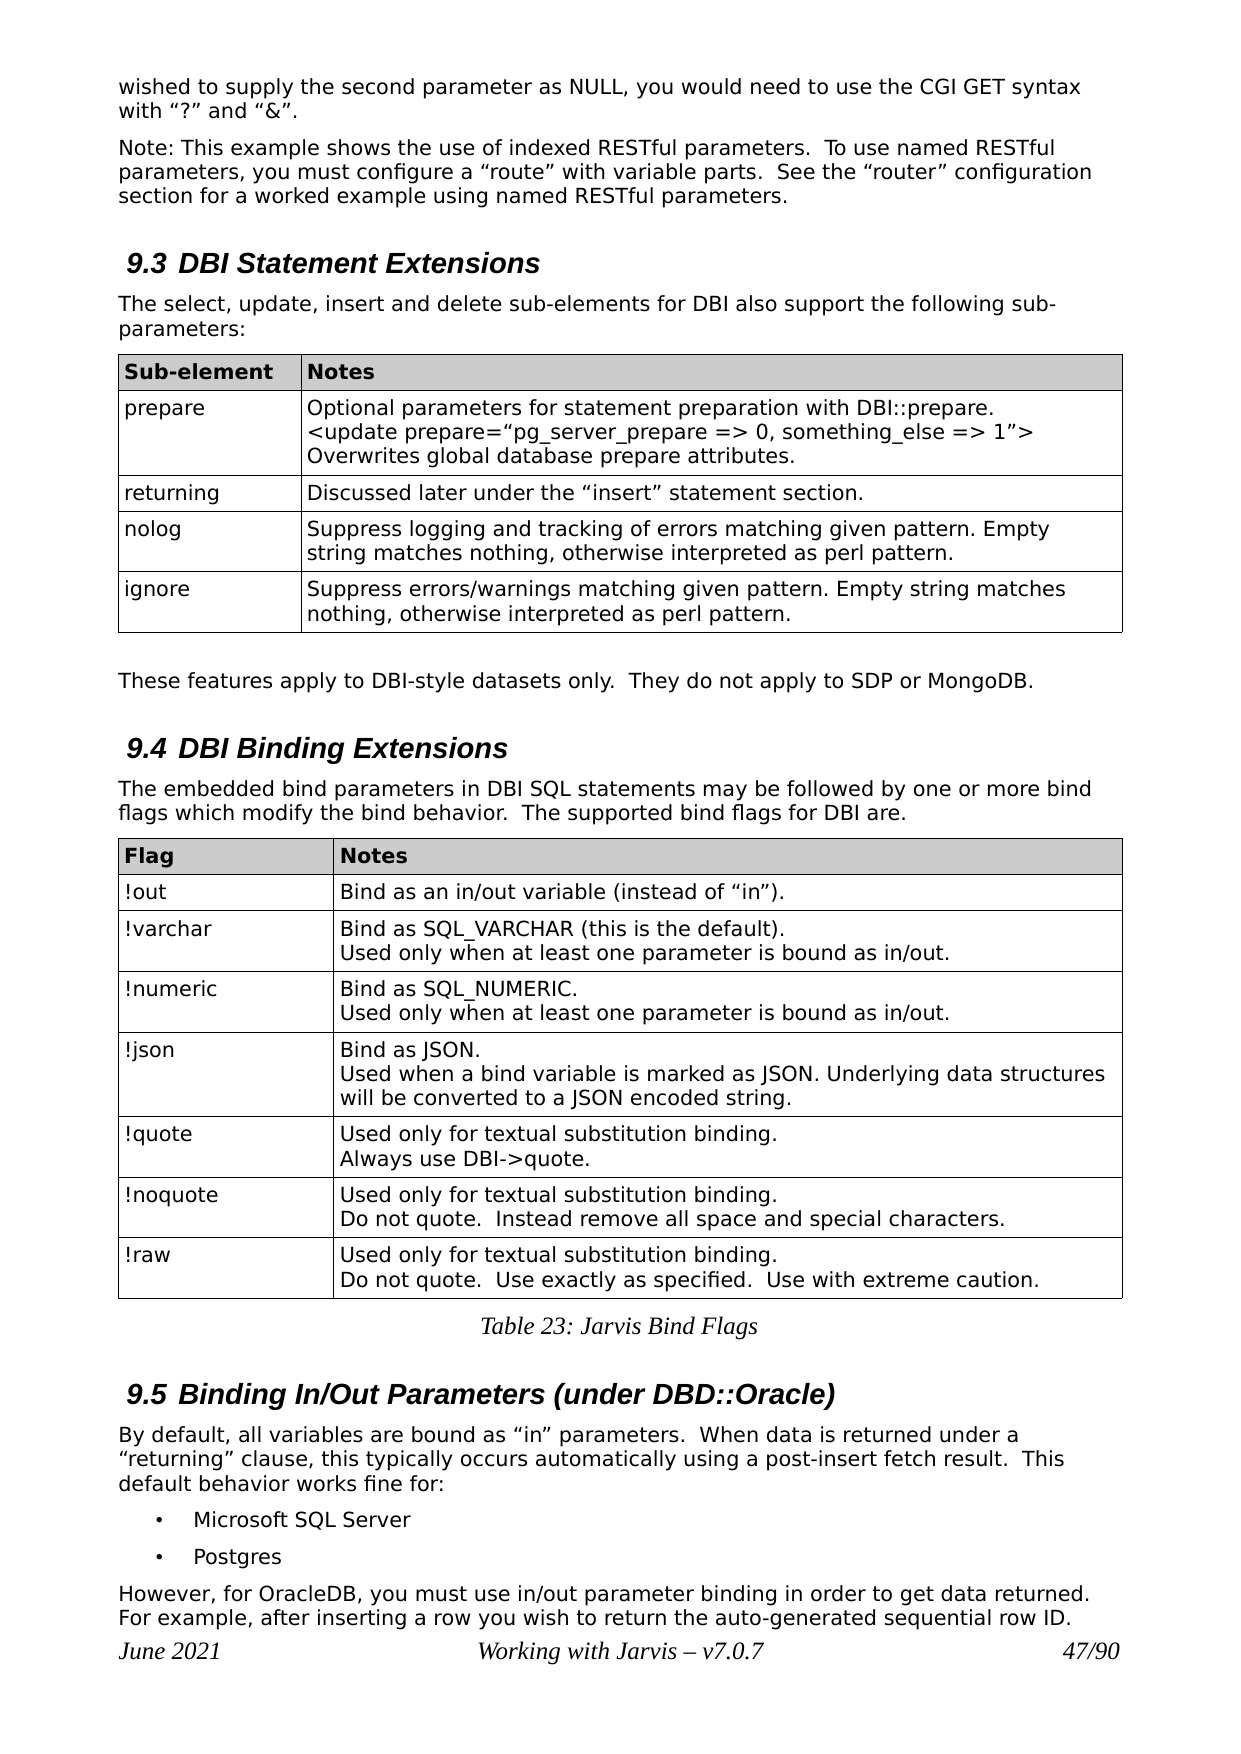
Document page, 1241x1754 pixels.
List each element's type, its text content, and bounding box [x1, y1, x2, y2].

table_cell Used only for textual substitution binding. Do not quote. Use exactly as specified. Use with extreme caution. [334, 1238, 1122, 1298]
subtitle Binding In/Out Parameters (under DBD::Oracle) [118, 1377, 1122, 1411]
text The select, update, insert and delete sub-elements for DBI also support the following sub-parameters: [118, 292, 1122, 341]
table_cell !out [119, 875, 333, 910]
table_header Notes [302, 355, 1122, 390]
table_cell !numeric [119, 972, 333, 1031]
table_header Notes [334, 839, 1122, 874]
table_cell nolog [119, 512, 301, 571]
text Note: This example shows the use of indexed RESTful parameters. To use named RESTful parameters, you must configure a “route” with variable parts. See the “router” configuration section for a worked example using named RESTful parameters. [118, 136, 1122, 209]
text wished to supply the second parameter as NULL, you would need to use the CGI GET syntax with “?” and “&”. [118, 75, 1122, 123]
text Table 23: Jarvis Bind Flags [118, 1311, 1122, 1339]
text By default, all variables are bound as “in” parameters. When data is returned under a “returning” clause, this typically occurs automatically using a post-insert fetch result. This default behavior works fine for: [118, 1423, 1122, 1496]
table_cell !raw [119, 1238, 333, 1298]
table_cell Bind as JSON. Used when a bind variable is marked as JSON. Underlying data structures will be converted to a JSON encoded string. [334, 1033, 1122, 1116]
subtitle DBI Binding Extensions [118, 731, 1122, 764]
table_cell !quote [119, 1117, 333, 1177]
table_cell prepare [119, 391, 301, 474]
table_cell Discussed later under the “insert” statement section. [302, 476, 1122, 511]
list Microsoft SQL Server [156, 1508, 1122, 1533]
table_cell returning [119, 476, 301, 511]
table_cell !varchar [119, 911, 333, 971]
table_cell Suppress logging and tracking of errors matching given pattern. Empty string matches nothing, otherwise interpreted as perl pattern. [302, 512, 1122, 571]
table_cell ignore [119, 572, 301, 632]
table_cell Bind as SQL_NUMERIC. Used only when at least one parameter is bound as in/out. [334, 972, 1122, 1031]
table_cell Bind as SQL_VARCHAR (this is the default). Used only when at least one parameter is bound as in/out. [334, 911, 1122, 971]
table_header Flag [119, 839, 333, 874]
text However, for OracleDB, you must use in/out parameter binding in order to get data returned. For example, after inserting a row you wish to return the auto-generated sequential row ID. [118, 1582, 1122, 1631]
table_cell !json [119, 1033, 333, 1116]
text The embedded bind parameters in DBI SQL statements may be followed by one or more bind flags which modify the bind behavior. The supported bind flags for DBI are. [118, 777, 1122, 825]
table_cell !noquote [119, 1178, 333, 1237]
table_cell Bind as an in/out variable (instead of “in”). [334, 875, 1122, 910]
table_cell Used only for textual substitution binding. Always use DBI->quote. [334, 1117, 1122, 1177]
table_header Sub-element [119, 355, 301, 390]
table_cell Used only for textual substitution binding. Do not quote. Instead remove all space and special characters. [334, 1178, 1122, 1237]
list Postgres [156, 1545, 1122, 1569]
table_cell Suppress errors/warnings matching given pattern. Empty string matches nothing, otherwise interpreted as perl pattern. [302, 572, 1122, 632]
text These features apply to DBI-style datasets only. They do not apply to SDP or MongoDB. [118, 669, 1122, 693]
table_cell Optional parameters for statement preparation with DBI::prepare. <update prepare=“pg_server_prepare => 0, something_else => 1”> Overwrites global database prepare attributes. [302, 391, 1122, 474]
subtitle DBI Statement Extensions [118, 246, 1122, 280]
